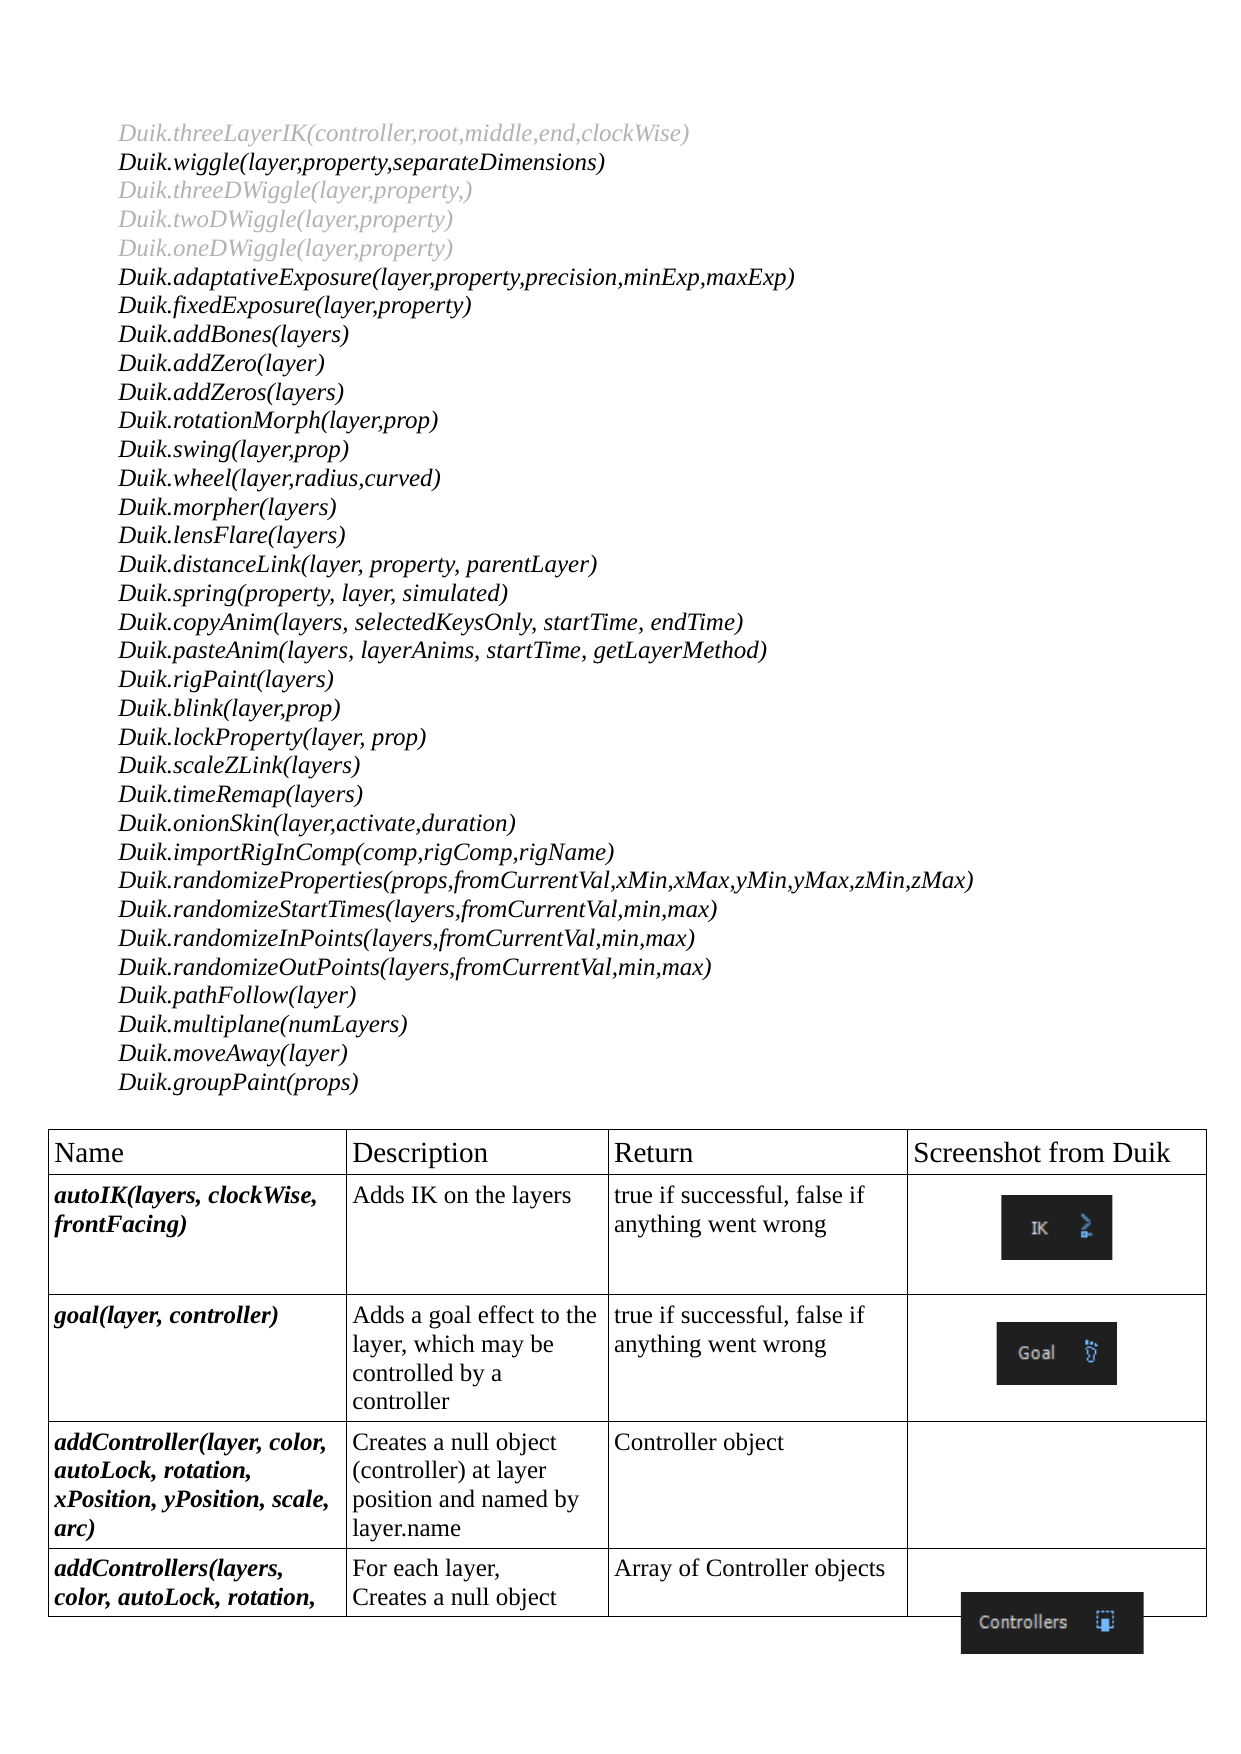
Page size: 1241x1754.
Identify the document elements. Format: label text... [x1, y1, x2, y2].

table_cell true if successful, false if anything went wrong [609, 1295, 907, 1421]
text Duik.randomizeOutPoints(layers,fromCurrentVal,min,max) [118, 952, 1122, 981]
text Duik.addZero(layer) [118, 348, 1122, 377]
text Duik.wheel(layer,radius,curved) [118, 463, 1122, 492]
table_header Name [49, 1130, 346, 1174]
text Duik.fixedExposure(layer,property) [118, 291, 1122, 319]
table_cell addController(layer, color, autoLock, rotation, xPosition, yPosition, scale, arc) [49, 1422, 346, 1547]
table_cell For each layer, Creates a null object [347, 1549, 608, 1616]
table_cell Creates a null object (controller) at layer position and named by layer.name [347, 1422, 608, 1547]
text Duik.adaptativeExposure(layer,property,precision,minExp,maxExp) [118, 262, 1122, 291]
text Duik.addBones(layers) [118, 319, 1122, 348]
text Duik.importRigInComp(comp,rigComp,rigName) [118, 837, 1122, 866]
table_header Screenshot from Duik [908, 1130, 1206, 1174]
text Duik.lockProperty(layer, prop) [118, 722, 1122, 751]
table_cell [908, 1175, 1206, 1294]
picture [1001, 1195, 1113, 1260]
table_cell Adds IK on the layers [347, 1175, 608, 1294]
table_cell [908, 1422, 1206, 1547]
text Duik.wiggle(layer,property,separateDimensions) [118, 147, 1122, 176]
text Duik.addZeros(layers) [118, 377, 1122, 406]
text Duik.moveAway(layer) [118, 1038, 1122, 1067]
text Duik.spring(property, layer, simulated) [118, 578, 1122, 607]
text Duik.timeRemap(layers) [118, 779, 1122, 808]
table_cell goal(layer, controller) [49, 1295, 346, 1421]
text Duik.pasteAnim(layers, layerAnims, startTime, getLayerMethod) [118, 636, 1122, 664]
text Duik.pathFollow(layer) [118, 981, 1122, 1009]
text Duik.lensFlare(layers) [118, 521, 1122, 549]
text Duik.randomizeProperties(props,fromCurrentVal,xMin,xMax,yMin,yMax,zMin,zMax) [118, 866, 1122, 894]
table_cell [908, 1385, 1206, 1421]
text Duik.rigPaint(layers) [118, 664, 1122, 693]
text Duik.morpher(layers) [118, 492, 1122, 521]
picture [996, 1322, 1117, 1385]
table_cell Controller object [609, 1422, 907, 1547]
text Duik.twoDWiggle(layer,property) [118, 204, 1122, 233]
text Duik.randomizeInPoints(layers,fromCurrentVal,min,max) [118, 923, 1122, 952]
text Duik.oneDWiggle(layer,property) [118, 233, 1122, 262]
text Duik.multiplane(numLayers) [118, 1009, 1122, 1038]
table_cell [908, 1549, 1206, 1616]
table_cell true if successful, false if anything went wrong [609, 1175, 907, 1294]
text Duik.groupPaint(props) [118, 1067, 1122, 1096]
table_header Description [347, 1130, 608, 1174]
table_cell [908, 1295, 1206, 1384]
table_cell Array of Controller objects [609, 1549, 907, 1616]
text Duik.distanceLink(layer, property, parentLayer) [118, 549, 1122, 578]
text Duik.scaleZLink(layers) [118, 751, 1122, 779]
picture [960, 1592, 1144, 1654]
text Duik.rotationMorph(layer,prop) [118, 406, 1122, 434]
table_cell addControllers(layers, color, autoLock, rotation, [49, 1549, 346, 1616]
table_cell autoIK(layers, clockWise, frontFacing) [49, 1175, 346, 1294]
table_cell Adds a goal effect to the layer, which may be controlled by a controller [347, 1295, 608, 1421]
text Duik.randomizeStartTimes(layers,fromCurrentVal,min,max) [118, 894, 1122, 923]
text Duik.threeDWiggle(layer,property,) [118, 176, 1122, 204]
text Duik.blink(layer,prop) [118, 693, 1122, 722]
table_header Return [609, 1130, 907, 1174]
text Duik.threeLayerIK(controller,root,middle,end,clockWise) [118, 118, 1122, 147]
text Duik.copyAnim(layers, selectedKeysOnly, startTime, endTime) [118, 607, 1122, 636]
text Duik.onionSkin(layer,activate,duration) [118, 808, 1122, 837]
text Duik.swing(layer,prop) [118, 434, 1122, 463]
